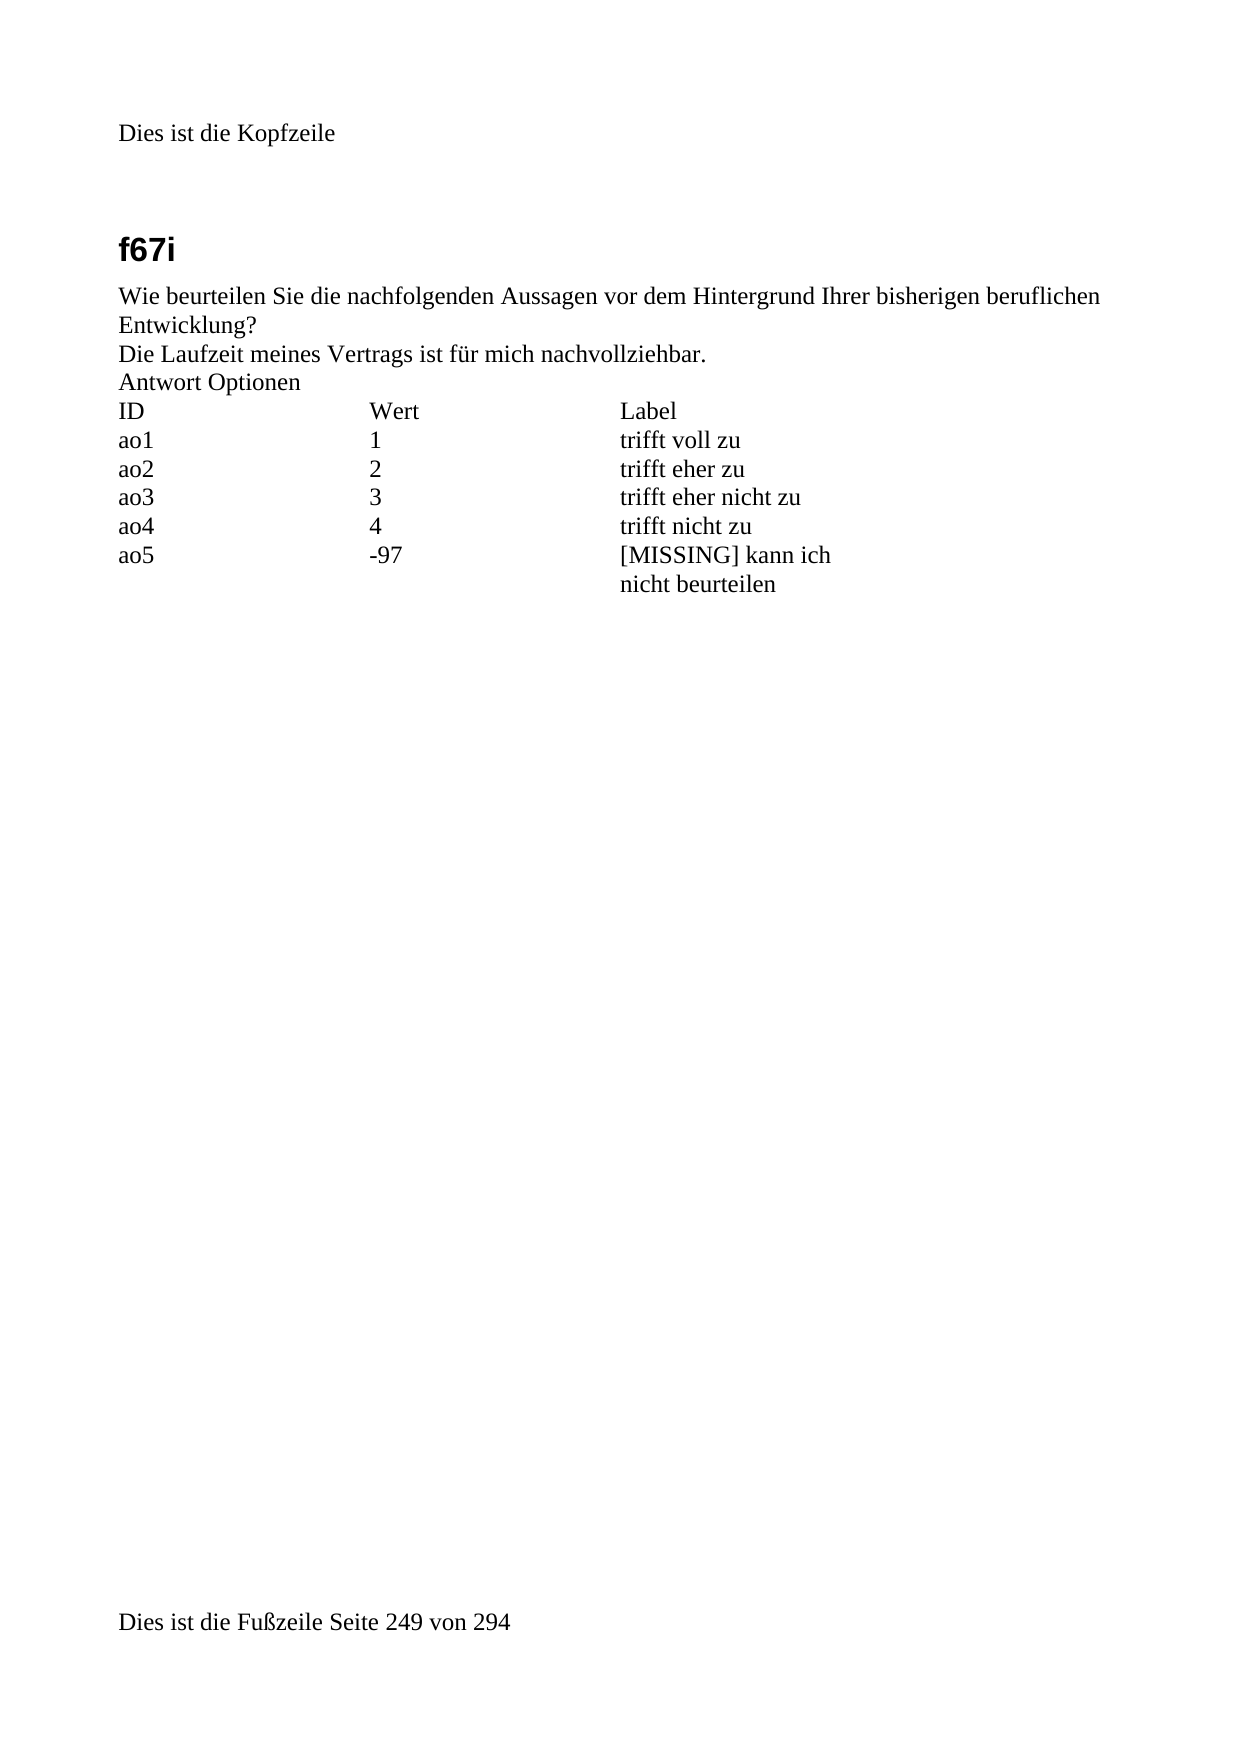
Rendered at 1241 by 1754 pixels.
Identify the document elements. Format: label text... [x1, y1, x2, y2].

table_cell ao3 [118, 483, 369, 511]
table_cell 3 [369, 483, 620, 511]
table_cell ao4 [118, 511, 369, 540]
text Die Laufzeit meines Vertrags ist für mich nachvollziehbar. [118, 339, 1122, 367]
table_cell -97 [369, 540, 620, 597]
table_cell 4 [369, 511, 620, 540]
text Antwort Optionen [118, 367, 1122, 396]
subtitle f67i [118, 230, 1122, 269]
table_cell 2 [369, 454, 620, 482]
table_cell trifft voll zu [620, 425, 871, 454]
table_header ID [118, 396, 369, 425]
table_cell trifft nicht zu [620, 511, 871, 540]
table_cell [MISSING] kann ich nicht beurteilen [620, 540, 871, 597]
table_cell trifft eher nicht zu [620, 483, 871, 511]
table_header Wert [369, 396, 620, 425]
table_cell trifft eher zu [620, 454, 871, 482]
table_cell 1 [369, 425, 620, 454]
table_header Label [620, 396, 871, 425]
table_cell ao1 [118, 425, 369, 454]
table_cell ao2 [118, 454, 369, 482]
text Wie beurteilen Sie die nachfolgenden Aussagen vor dem Hintergrund Ihrer bisherigen beruflichen Entwicklung? [118, 281, 1122, 339]
table_cell ao5 [118, 540, 369, 597]
